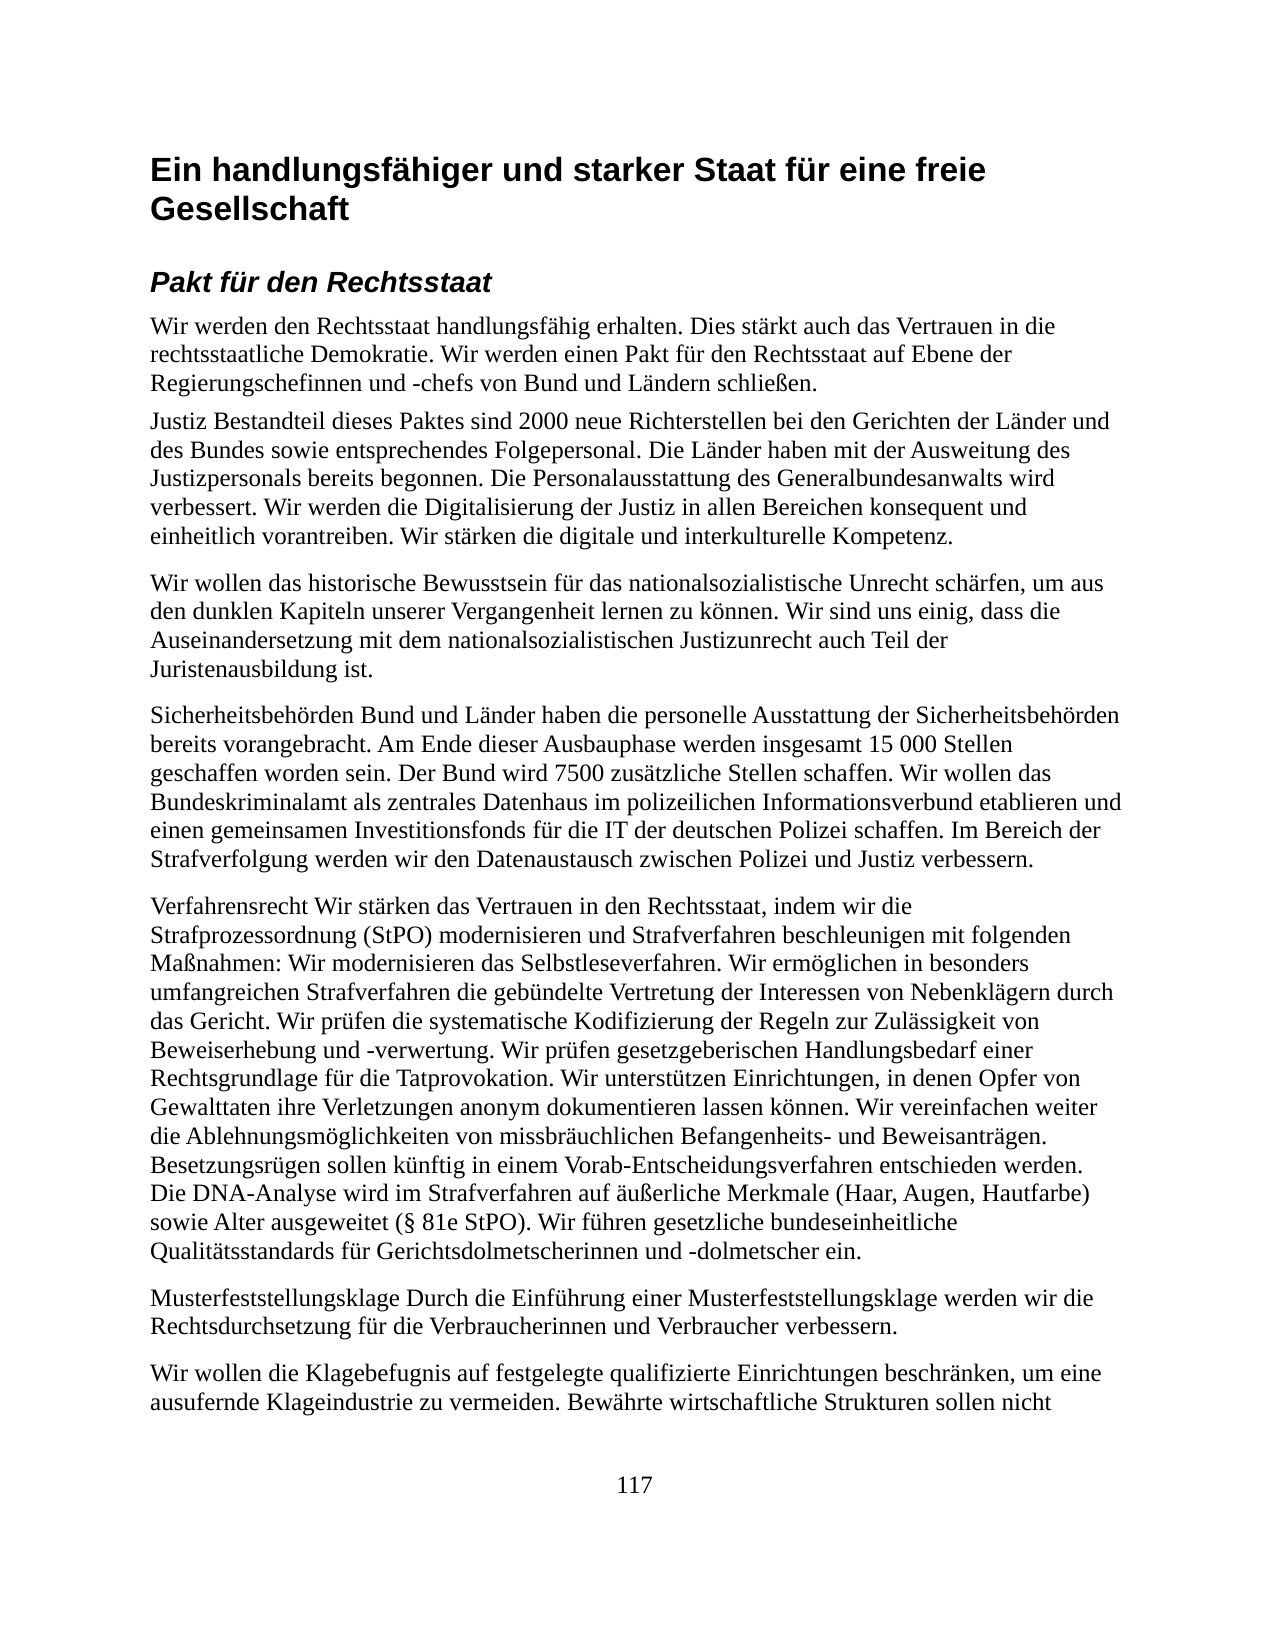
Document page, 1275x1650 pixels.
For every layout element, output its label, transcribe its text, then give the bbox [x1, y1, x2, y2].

text Wir wollen das historische Bewusstsein für das nationalsozialistische Unrecht schärfen, um aus den dunklen Kapiteln unserer Vergangenheit lernen zu können. Wir sind uns einig, dass die Auseinandersetzung mit dem nationalsozialistischen Justizunrecht auch Teil der Juristenausbildung ist. [150, 568, 1125, 683]
text Wir werden den Rechtsstaat handlungsfähig erhalten. Dies stärkt auch das Vertrauen in die rechtsstaatliche Demokratie. Wir werden einen Pakt für den Rechtsstaat auf Ebene der Regierungschefinnen und -chefs von Bund und Ländern schließen. [150, 311, 1125, 397]
text Musterfeststellungsklage Durch die Einführung einer Musterfeststellungsklage werden wir die Rechtsdurchsetzung für die Verbraucherinnen und Verbraucher verbessern. [150, 1283, 1125, 1340]
subtitle Pakt für den Rechtsstaat [150, 265, 1125, 298]
text Verfahrensrecht Wir stärken das Vertrauen in den Rechtsstaat, indem wir die Strafprozessordnung (StPO) modernisieren und Strafverfahren beschleunigen mit folgenden Maßnahmen: Wir modernisieren das Selbstleseverfahren. Wir ermöglichen in besonders umfangreichen Strafverfahren die gebündelte Vertretung der Interessen von Nebenklägern durch das Gericht. Wir prüfen die systematische Kodifizierung der Regeln zur Zulässigkeit von Beweiserhebung und -verwertung. Wir prüfen gesetzgeberischen Handlungsbedarf einer Rechtsgrundlage für die Tatprovokation. Wir unterstützen Einrichtungen, in denen Opfer von Gewalttaten ihre Verletzungen anonym dokumentieren lassen können. Wir vereinfachen weiter die Ablehnungsmöglichkeiten von missbräuchlichen Befangenheits- und Beweisanträgen. Besetzungsrügen sollen künftig in einem Vorab-Entscheidungsverfahren entschieden werden. Die DNA-Analyse wird im Strafverfahren auf äußerliche Merkmale (Haar, Augen, Hautfarbe) sowie Alter ausgeweitet (§ 81e StPO). Wir führen gesetzliche bundeseinheitliche Qualitätsstandards für Gerichtsdolmetscherinnen und -dolmetscher ein. [150, 891, 1125, 1265]
text Justiz Bestandteil dieses Paktes sind 2000 neue Richterstellen bei den Gerichten der Länder und des Bundes sowie entsprechendes Folgepersonal. Die Länder haben mit der Ausweitung des Justizpersonals bereits begonnen. Die Personalausstattung des Generalbundesanwalts wird verbessert. Wir werden die Digitalisierung der Justiz in allen Bereichen konsequent und einheitlich vorantreiben. Wir stärken die digitale und interkulturelle Kompetenz. [150, 406, 1125, 550]
text Sicherheitsbehörden Bund und Länder haben die personelle Ausstattung der Sicherheitsbehörden bereits vorangebracht. Am Ende dieser Ausbauphase werden insgesamt 15 000 Stellen geschaffen worden sein. Der Bund wird 7500 zusätzliche Stellen schaffen. Wir wollen das Bundeskriminalamt als zentrales Datenhaus im polizeilichen Informationsverbund etablieren und einen gemeinsamen Investitionsfonds für die IT der deutschen Polizei schaffen. Im Bereich der Strafverfolgung werden wir den Datenaustausch zwischen Polizei und Justiz verbessern. [150, 701, 1125, 873]
text Wir wollen die Klagebefugnis auf festgelegte qualifizierte Einrichtungen beschränken, um eine ausufernde Klageindustrie zu vermeiden. Bewährte wirtschaftliche Strukturen sollen nicht [150, 1358, 1125, 1416]
subtitle Ein handlungsfähiger und starker Staat für eine freie Gesellschaft [150, 150, 1125, 227]
